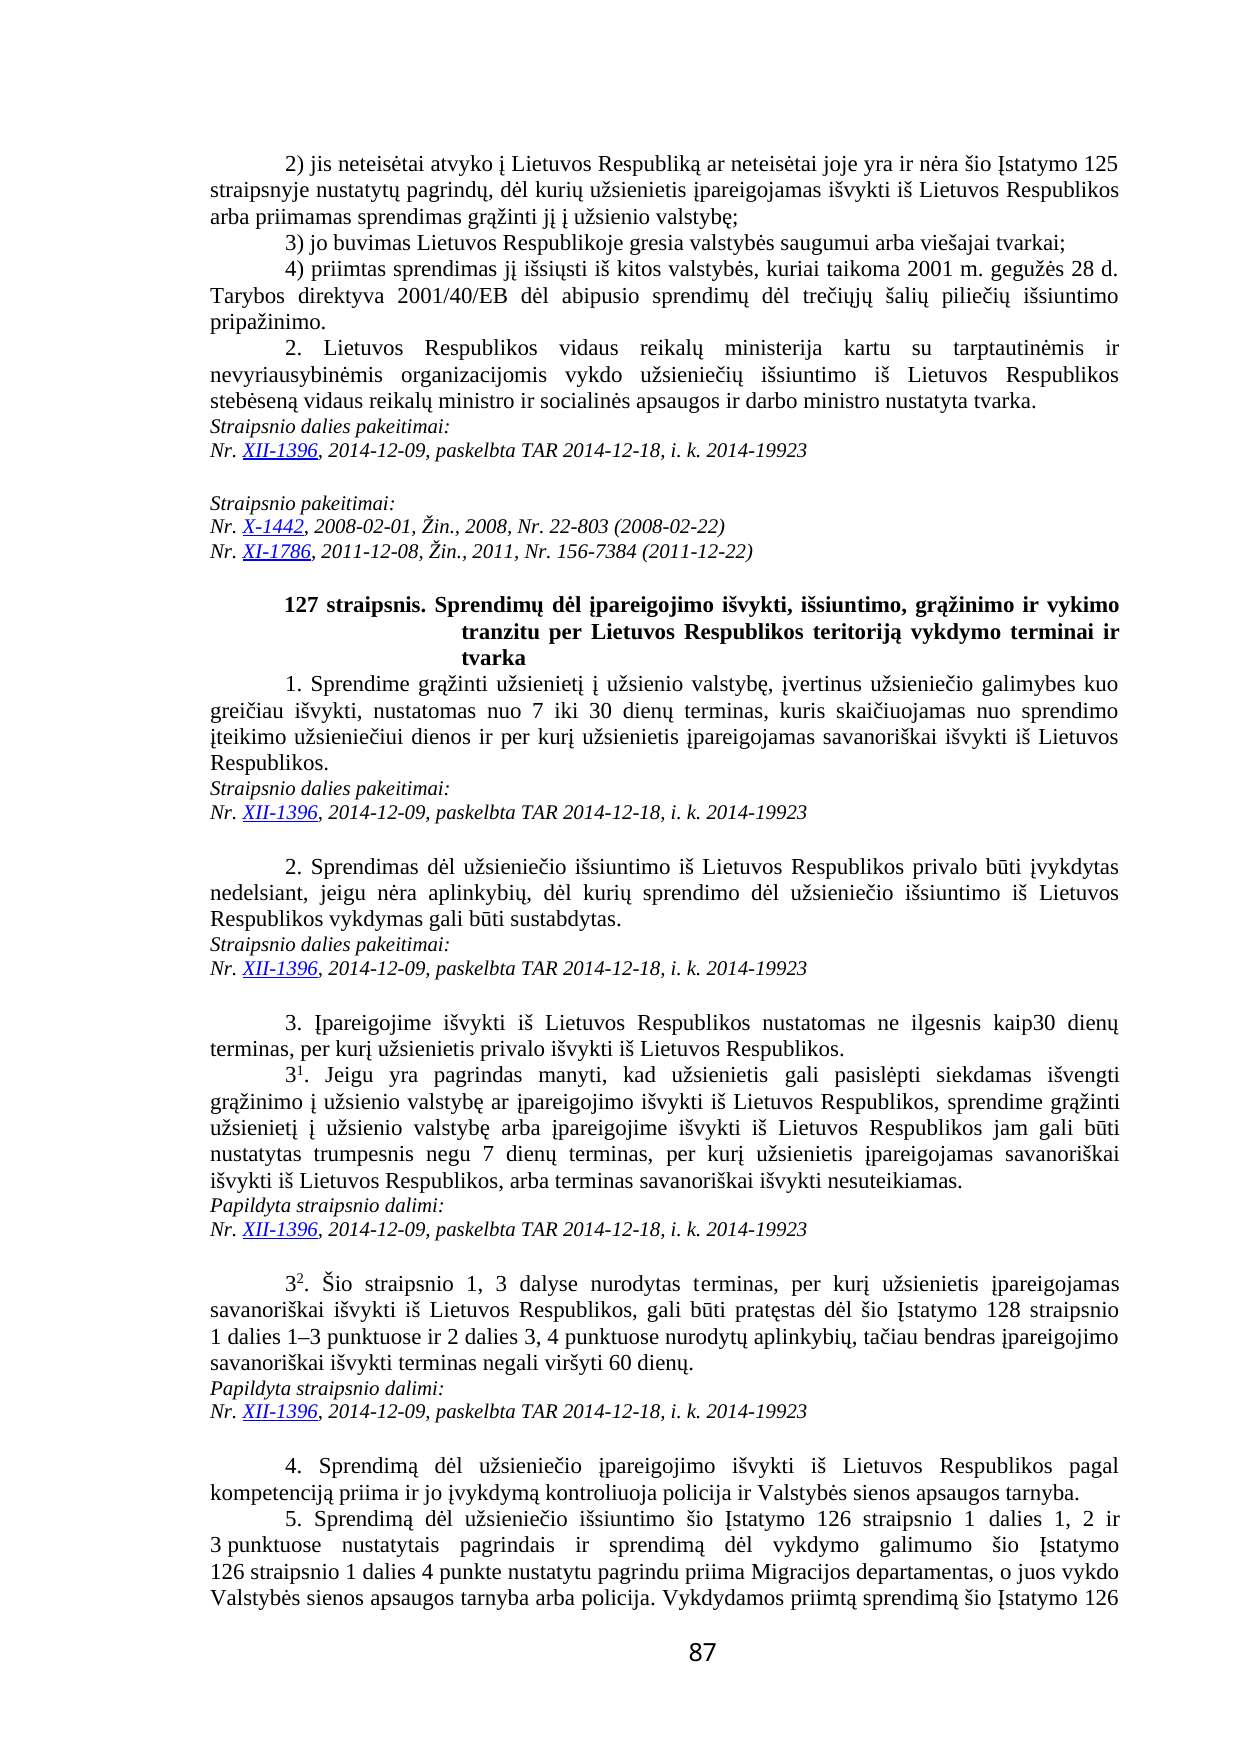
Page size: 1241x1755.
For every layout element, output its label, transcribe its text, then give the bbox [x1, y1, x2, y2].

text 31. Jeigu yra pagrindas manyti, kad užsienietis gali pasislėpti siekdamas išvengti grąžinimo į užsienio valstybę ar įpareigojimo išvykti iš Lietuvos Respublikos, sprendime grąžinti užsienietį į užsienio valstybę arba įpareigojime išvykti iš Lietuvos Respublikos jam gali būti nustatytas trumpesnis negu 7 dienų terminas, per kurį užsienietis įpareigojamas savanoriškai išvykti iš Lietuvos Respublikos, arba terminas savanoriškai išvykti nesuteikiamas. [210, 1061, 1120, 1193]
text Nr. XII-1396, 2014-12-09, paskelbta TAR 2014-12-18, i. k. 2014-19923 [210, 438, 1120, 462]
text Nr. XI-1786, 2011-12-08, Žin., 2011, Nr. 156-7384 (2011-12-22) [210, 538, 1120, 563]
text Straipsnio dalies pakeitimai: [210, 413, 1120, 438]
text 1. Sprendime grąžinti užsienietį į užsienio valstybę, įvertinus užsieniečio galimybes kuo greičiau išvykti, nustatomas nuo 7 iki 30 dienų terminas, kuris skaičiuojamas nuo sprendimo įteikimo užsieniečiui dienos ir per kurį užsienietis įpareigojamas savanoriškai išvykti iš Lietuvos Respublikos. [210, 670, 1120, 776]
text Nr. XII-1396, 2014-12-09, paskelbta TAR 2014-12-18, i. k. 2014-19923 [210, 956, 1120, 980]
text Straipsnio dalies pakeitimai: [210, 776, 1120, 800]
text 2) jis neteisėtai atvyko į Lietuvos Respubliką ar neteisėtai joje yra ir nėra šio Įstatymo 125 straipsnyje nustatytų pagrindų, dėl kurių užsienietis įpareigojamas išvykti iš Lietuvos Respublikos arba priimamas sprendimas grąžinti jį į užsienio valstybę; [210, 150, 1120, 229]
text Nr. XII-1396, 2014-12-09, paskelbta TAR 2014-12-18, i. k. 2014-19923 [210, 1217, 1120, 1241]
text 4) priimtas sprendimas jį išsiųsti iš kitos valstybės, kuriai taikoma 2001 m. gegužės 28 d. Tarybos direktyva 2001/40/EB dėl abipusio sprendimų dėl trečiųjų šalių piliečių išsiuntimo pripažinimo. [210, 255, 1120, 334]
text Nr. X-1442, 2008-02-01, Žin., 2008, Nr. 22-803 (2008-02-22) [210, 514, 1120, 538]
text Papildyta straipsnio dalimi: [210, 1375, 1120, 1399]
text 2. Lietuvos Respublikos vidaus reikalų ministerija kartu su tarptautinėmis ir nevyriausybinėmis organizacijomis vykdo užsieniečių išsiuntimo iš Lietuvos Respublikos stebėseną vidaus reikalų ministro ir socialinės apsaugos ir darbo ministro nustatyta tvarka. [210, 334, 1120, 413]
text 4. Sprendimą dėl užsieniečio įpareigojimo išvykti iš Lietuvos Respublikos pagal kompetenciją priima ir jo įvykdymą kontroliuoja policija ir Valstybės sienos apsaugos tarnyba. [210, 1452, 1120, 1505]
text 3) jo buvimas Lietuvos Respublikoje gresia valstybės saugumui arba viešajai tvarkai; [210, 229, 1120, 255]
text Papildyta straipsnio dalimi: [210, 1193, 1120, 1217]
text 5. Sprendimą dėl užsieniečio išsiuntimo šio Įstatymo 126 straipsnio 1 dalies 1, 2 ir 3 punktuose nustatytais pagrindais ir sprendimą dėl vykdymo galimumo šio Įstatymo 126 straipsnio 1 dalies 4 punkte nustatytu pagrindu priima Migracijos departamentas, o juos vykdo Valstybės sienos apsaugos tarnyba arba policija. Vykdydamos priimtą sprendimą šio Įstatymo 126 [210, 1505, 1120, 1610]
text Straipsnio dalies pakeitimai: [210, 932, 1120, 956]
text Straipsnio pakeitimai: [210, 490, 1120, 514]
text Nr. XII-1396, 2014-12-09, paskelbta TAR 2014-12-18, i. k. 2014-19923 [210, 1399, 1120, 1423]
text 127 straipsnis. Sprendimų dėl įpareigojimo išvykti, išsiuntimo, grąžinimo ir vykimo tranzitu per Lietuvos Respublikos teritoriją vykdymo terminai ir tvarka [284, 591, 1120, 670]
text Nr. XII-1396, 2014-12-09, paskelbta TAR 2014-12-18, i. k. 2014-19923 [210, 800, 1120, 824]
text 2. Sprendimas dėl užsieniečio išsiuntimo iš Lietuvos Respublikos privalo būti įvykdytas nedelsiant, jeigu nėra aplinkybių, dėl kurių sprendimo dėl užsieniečio išsiuntimo iš Lietuvos Respublikos vykdymas gali būti sustabdytas. [210, 853, 1120, 932]
text 32. Šio straipsnio 1, 3 dalyse nurodytas terminas, per kurį užsienietis įpareigojamas savanoriškai išvykti iš Lietuvos Respublikos, gali būti pratęstas dėl šio Įstatymo 128 straipsnio 1 dalies 1–3 punktuose ir 2 dalies 3, 4 punktuose nurodytų aplinkybių, tačiau bendras įpareigojimo savanoriškai išvykti terminas negali viršyti 60 dienų. [210, 1270, 1120, 1375]
text 3. Įpareigojime išvykti iš Lietuvos Respublikos nustatomas ne ilgesnis kaip30 dienų terminas, per kurį užsienietis privalo išvykti iš Lietuvos Respublikos. [210, 1009, 1120, 1061]
